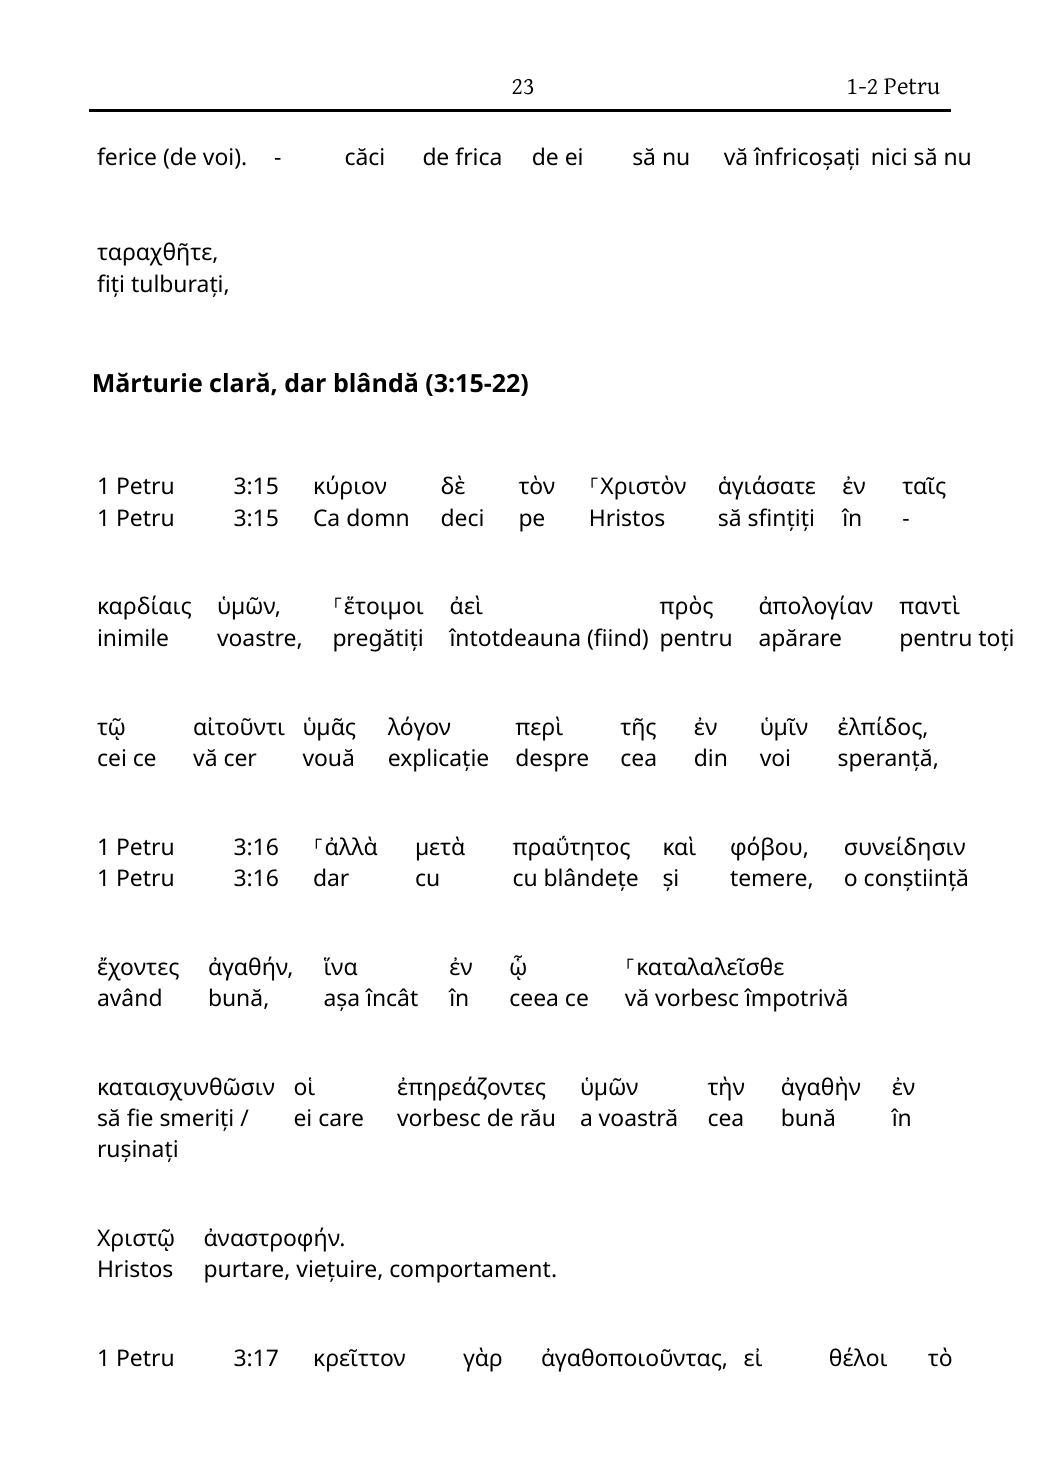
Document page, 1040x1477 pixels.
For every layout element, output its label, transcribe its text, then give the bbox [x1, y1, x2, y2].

table_header [189, 679, 298, 710]
table_cell speranță, [833, 742, 962, 773]
table_header [229, 1311, 309, 1342]
table_header [833, 679, 962, 710]
table_header [289, 1040, 393, 1071]
table_cell καὶ [658, 831, 726, 862]
table_cell - [898, 501, 973, 533]
table_cell ἐν [838, 470, 898, 501]
table_header [298, 679, 383, 710]
table_cell αἰτοῦντι [189, 710, 298, 742]
table_cell γὰρ [459, 1342, 537, 1373]
table_cell 3:16 [229, 862, 309, 893]
table_cell având [93, 982, 204, 1013]
table_header [93, 1191, 199, 1222]
table_cell apărare [754, 622, 895, 653]
table_header [384, 679, 511, 710]
table_cell ὑμῖν [755, 710, 833, 742]
table_cell ἀπολογίαν [754, 590, 895, 622]
table_cell κύριον [309, 470, 436, 501]
table_cell εἰ [739, 1342, 824, 1373]
table_cell și [658, 862, 726, 893]
table_cell δὲ [436, 470, 514, 501]
table_cell ἀγαθὴν [776, 1071, 887, 1102]
table_cell bună, [204, 982, 319, 1013]
table_cell în [888, 1102, 947, 1164]
table_cell ᾧ [505, 951, 620, 982]
table_header [93, 559, 213, 590]
table_header [505, 919, 620, 951]
table_header [703, 1040, 776, 1071]
table_header [714, 439, 838, 470]
table_cell ἀγαθήν, [204, 951, 319, 982]
table_header [888, 1040, 947, 1071]
table_cell ὑμᾶς [298, 710, 383, 742]
table_header [459, 1311, 537, 1342]
table_cell ἁγιάσατε [714, 470, 838, 501]
table_header [436, 439, 514, 470]
table_header [93, 679, 189, 710]
table_cell 1 Petru [93, 470, 229, 501]
table_header [445, 919, 505, 951]
table_header [204, 919, 319, 951]
table_cell ei care [289, 1102, 393, 1164]
table_cell 3:15 [229, 470, 309, 501]
table_cell purtare, viețuire, comportament. [199, 1253, 575, 1284]
table_cell ἐπηρεάζοντες [393, 1071, 576, 1102]
table_cell voastre, [213, 622, 328, 653]
table_cell κρεῖττον [309, 1342, 459, 1373]
table_cell 3:15 [229, 501, 309, 533]
table_cell φόβου, [726, 831, 839, 862]
table_cell μετὰ [411, 831, 508, 862]
table_header [229, 799, 309, 831]
table_header [825, 1311, 923, 1342]
table_cell vă vorbesc împotrivă [620, 982, 859, 1013]
table_cell întotdeauna (fiind) [445, 622, 655, 653]
table_header [840, 799, 988, 831]
table_cell ἀεὶ [445, 590, 655, 622]
table_header [393, 1040, 576, 1071]
table_cell θέλοι [825, 1342, 923, 1373]
table_cell o conștiință [840, 862, 988, 893]
table_header [309, 799, 411, 831]
table_header [93, 1040, 289, 1071]
table_cell καταισχυνθῶσιν [93, 1071, 289, 1102]
table_cell să nu [628, 141, 719, 179]
table_cell ἀναστροφήν. [199, 1222, 575, 1253]
table_cell ὑμῶν [576, 1071, 703, 1102]
table_cell de frica [418, 141, 527, 179]
table_cell a voastră [576, 1102, 703, 1164]
table_header [895, 559, 1028, 590]
table_cell πραΰτητος [508, 831, 658, 862]
table_cell ⸀Χριστὸν [585, 470, 713, 501]
table_cell 1 Petru [93, 862, 229, 893]
table_cell ἀγαθοποιοῦντας, [537, 1342, 739, 1373]
table_cell παντὶ [895, 590, 1028, 622]
table_cell ceea ce [505, 982, 620, 1013]
table_cell ferice (de voi). [93, 141, 270, 179]
table_header [93, 1311, 229, 1342]
table_cell ἔχοντες [93, 951, 204, 982]
table_cell vă înfricoșați [719, 141, 866, 179]
table_header [898, 439, 973, 470]
table_cell 3:17 [229, 1342, 309, 1373]
table_cell de ei [528, 141, 628, 179]
table_cell 1 Petru [93, 501, 229, 533]
table_cell τὴν [703, 1071, 776, 1102]
table_header [213, 559, 328, 590]
table_header [514, 439, 584, 470]
table_header [508, 799, 658, 831]
table_cell despre [511, 742, 616, 773]
table_cell Ca domn [309, 501, 436, 533]
table_cell în [838, 501, 898, 533]
table_cell συνείδησιν [840, 831, 988, 862]
table_cell pe [514, 501, 584, 533]
table_cell voi [755, 742, 833, 773]
table_cell οἱ [289, 1071, 393, 1102]
table_header [93, 205, 241, 236]
table_cell vă cer [189, 742, 298, 773]
table_header [309, 1311, 459, 1342]
table_cell ἵνα [319, 951, 445, 982]
table_header [309, 439, 436, 470]
table_cell λόγον [384, 710, 511, 742]
table_cell 1 Petru [93, 831, 229, 862]
table_cell 3:16 [229, 831, 309, 862]
table_header [319, 919, 445, 951]
table_header [755, 679, 833, 710]
table_header [199, 1191, 575, 1222]
table_header [585, 439, 713, 470]
table_cell περὶ [511, 710, 616, 742]
table_cell - [270, 141, 340, 179]
table_cell Hristos [585, 501, 713, 533]
table_header [924, 1311, 982, 1342]
table_header [838, 439, 898, 470]
table_cell fiți tulburați, [93, 268, 241, 299]
table_cell dar [309, 862, 411, 893]
table_header [93, 439, 229, 470]
table_header [754, 559, 895, 590]
table_cell pentru [655, 622, 754, 653]
table_cell ταραχθῆτε, [93, 236, 241, 267]
table_header [537, 1311, 739, 1342]
table_header [620, 919, 859, 951]
table_cell ταῖς [898, 470, 973, 501]
table_cell τῷ [93, 710, 189, 742]
table_header [411, 799, 508, 831]
table_cell deci [436, 501, 514, 533]
table_cell cea [616, 742, 689, 773]
table_cell 1 Petru [93, 1342, 229, 1373]
table_cell pentru toți [895, 622, 1028, 653]
table_cell ἐλπίδος, [833, 710, 962, 742]
table_cell καρδίαις [93, 590, 213, 622]
table_cell πρὸς [655, 590, 754, 622]
table_cell τῆς [616, 710, 689, 742]
table_header [726, 799, 839, 831]
table_header [328, 559, 445, 590]
table_header [739, 1311, 824, 1342]
table_header [658, 799, 726, 831]
subtitle Mărturie clară, dar blândă (3:15-22) [92, 366, 948, 400]
table_cell bună [776, 1102, 887, 1164]
table_header [445, 559, 655, 590]
table_header [511, 679, 616, 710]
table_cell Χριστῷ [93, 1222, 199, 1253]
table_header [776, 1040, 887, 1071]
table_cell τὸ [924, 1342, 982, 1373]
table_cell pregătiți [328, 622, 445, 653]
table_cell cea [703, 1102, 776, 1164]
table_cell să fie smeriți / rușinați [93, 1102, 289, 1164]
table_cell din [690, 742, 755, 773]
table_cell cu blândețe [508, 862, 658, 893]
table_cell în [445, 982, 505, 1013]
table_cell ὑμῶν, [213, 590, 328, 622]
table_cell vorbesc de rău [393, 1102, 576, 1164]
table_cell căci [340, 141, 418, 179]
table_header [229, 439, 309, 470]
table_cell inimile [93, 622, 213, 653]
table_cell ἐν [445, 951, 505, 982]
table_header [655, 559, 754, 590]
table_cell să sfințiți [714, 501, 838, 533]
table_cell ἐν [690, 710, 755, 742]
table_cell temere, [726, 862, 839, 893]
table_cell explicație [384, 742, 511, 773]
table_cell cu [411, 862, 508, 893]
table_cell ⸀ἕτοιμοι [328, 590, 445, 622]
table_header [616, 679, 689, 710]
table_cell Hristos [93, 1253, 199, 1284]
table_cell vouă [298, 742, 383, 773]
table_cell ⸀καταλαλεῖσθε [620, 951, 859, 982]
table_cell așa încât [319, 982, 445, 1013]
table_cell nici să nu [866, 141, 982, 179]
table_cell τὸν [514, 470, 584, 501]
table_header [576, 1040, 703, 1071]
table_header [93, 919, 204, 951]
table_header [690, 679, 755, 710]
table_cell cei ce [93, 742, 189, 773]
table_cell ⸀ἀλλὰ [309, 831, 411, 862]
table_header [93, 799, 229, 831]
table_cell ἐν [888, 1071, 947, 1102]
